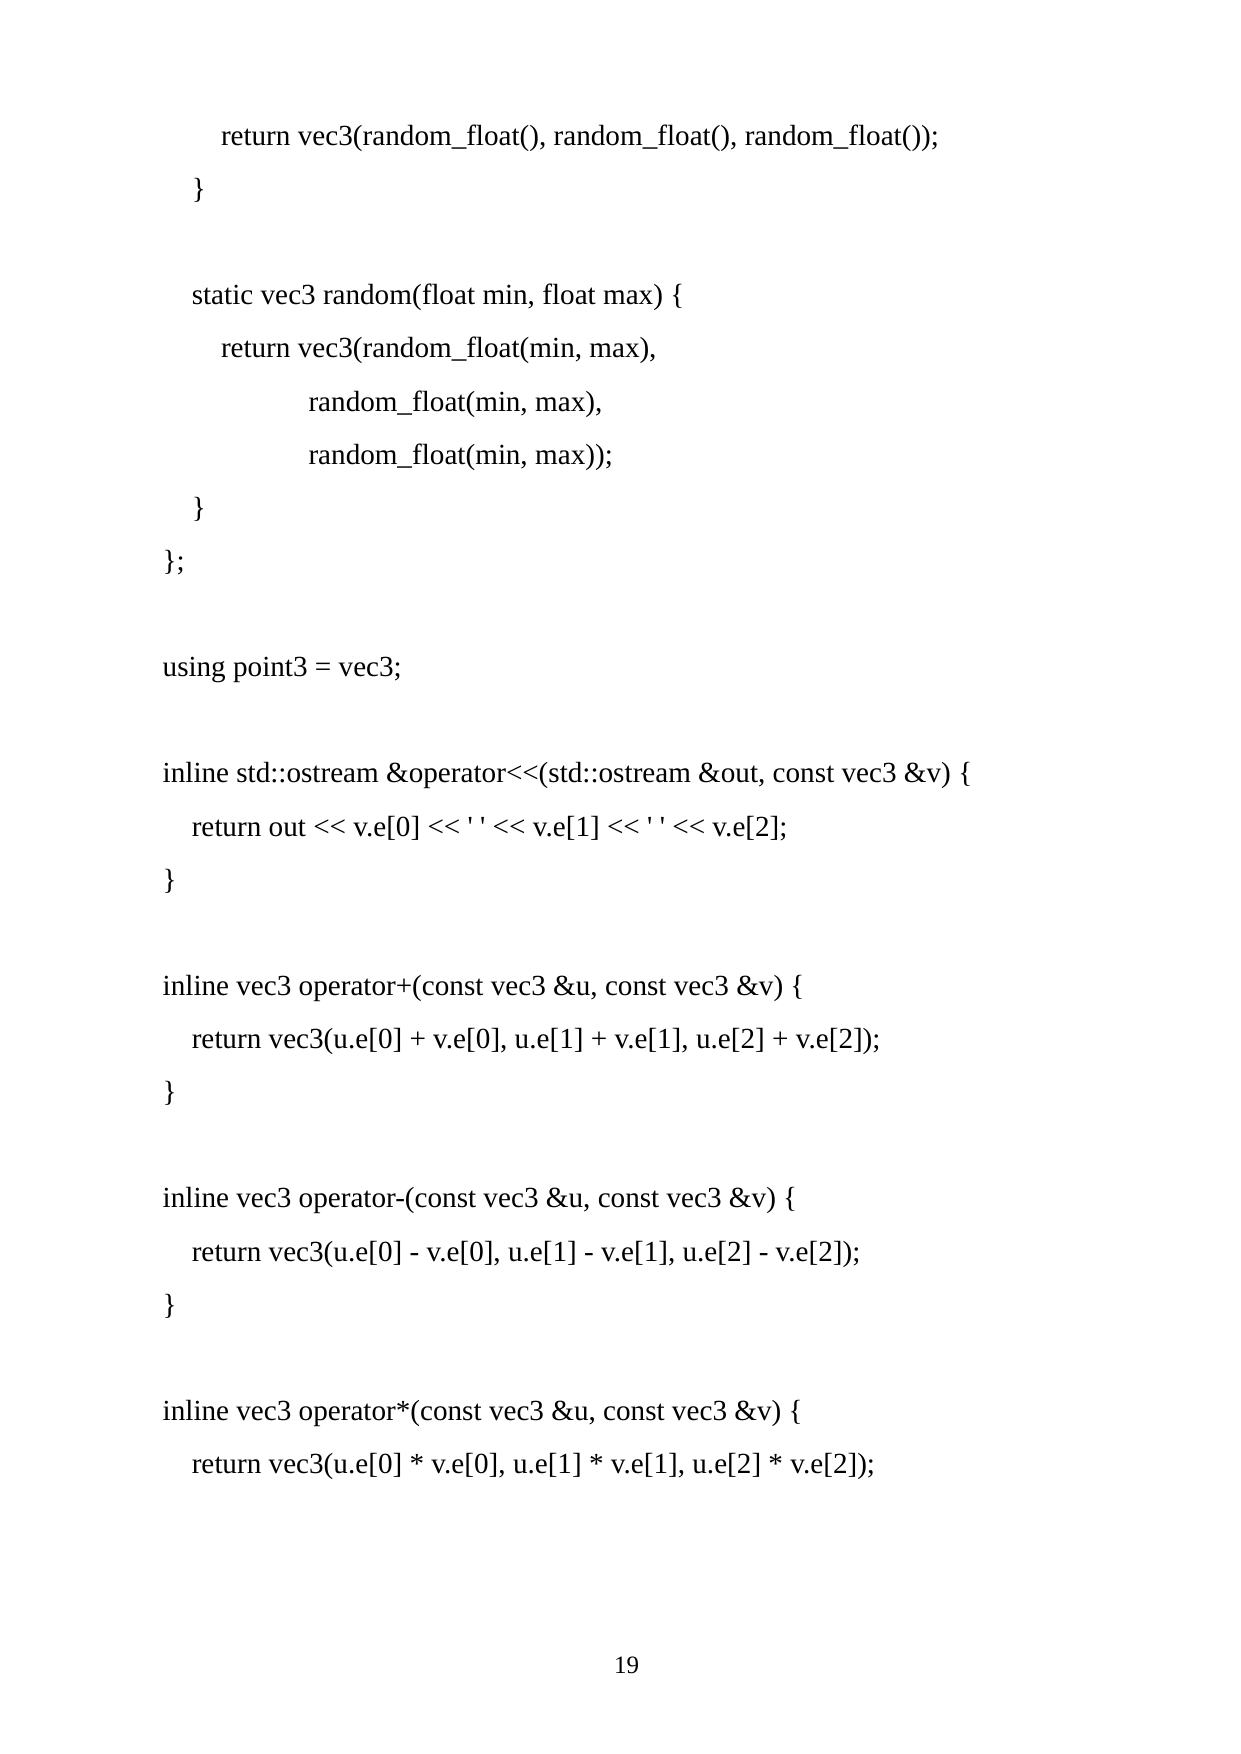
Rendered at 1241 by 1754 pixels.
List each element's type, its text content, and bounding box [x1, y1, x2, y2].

text return vec3(u.e[0] - v.e[0], u.e[1] - v.e[1], u.e[2] - v.e[2]); [162, 1234, 1090, 1267]
text return vec3(u.e[0] * v.e[0], u.e[1] * v.e[1], u.e[2] * v.e[2]); [162, 1446, 1090, 1480]
text inline vec3 operator*(const vec3 &u, const vec3 &v) { [162, 1393, 1090, 1427]
text return out << v.e[0] << ' ' << v.e[1] << ' ' << v.e[2]; [162, 809, 1090, 842]
text return vec3(random_float(), random_float(), random_float()); [162, 118, 1090, 152]
text } [162, 171, 1090, 205]
text inline std::ostream &operator<<(std::ostream &out, const vec3 &v) { [162, 756, 1090, 789]
text static vec3 random(float min, float max) { [162, 277, 1090, 311]
text inline vec3 operator+(const vec3 &u, const vec3 &v) { [162, 968, 1090, 1002]
text } [162, 490, 1090, 523]
text return vec3(u.e[0] + v.e[0], u.e[1] + v.e[1], u.e[2] + v.e[2]); [162, 1021, 1090, 1055]
text } [162, 1074, 1090, 1108]
text } [162, 1287, 1090, 1320]
text }; [162, 543, 1090, 577]
text } [162, 862, 1090, 895]
text random_float(min, max)); [162, 437, 1090, 470]
text random_float(min, max), [162, 384, 1090, 417]
text return vec3(random_float(min, max), [162, 331, 1090, 364]
text inline vec3 operator-(const vec3 &u, const vec3 &v) { [162, 1181, 1090, 1214]
text using point3 = vec3; [162, 649, 1090, 683]
